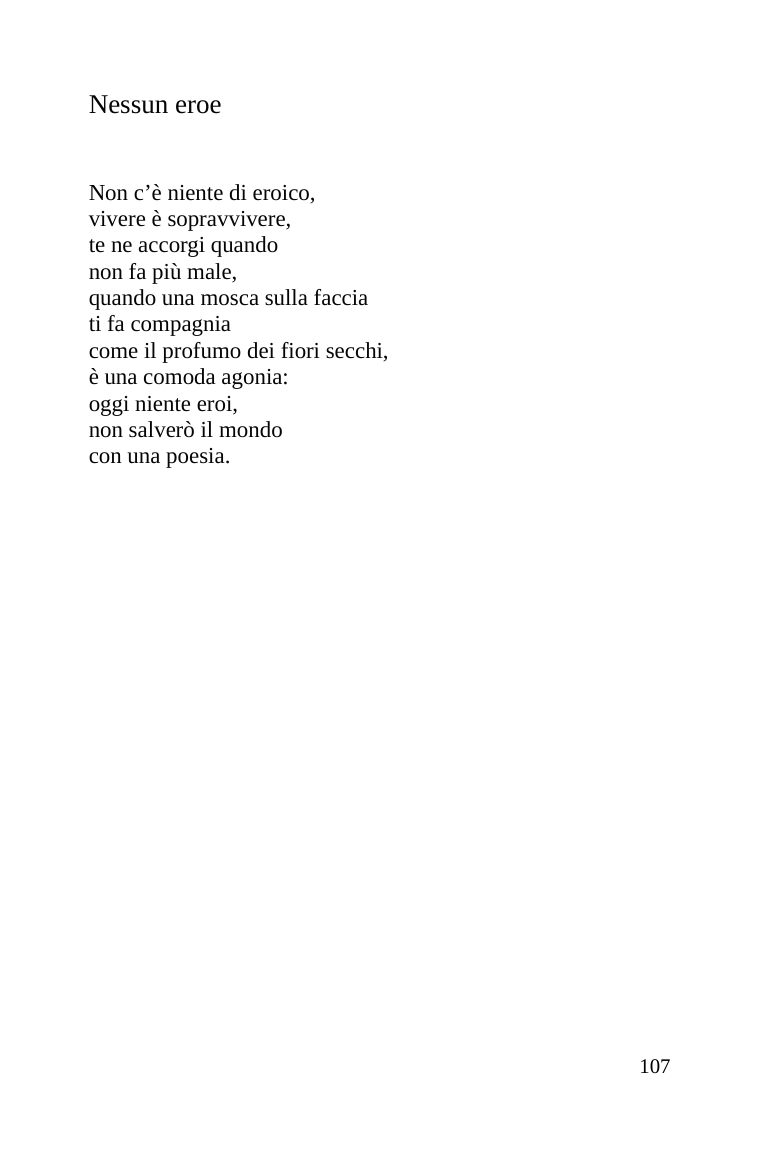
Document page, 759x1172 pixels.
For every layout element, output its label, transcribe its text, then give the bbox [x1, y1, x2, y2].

text Non c’è niente di eroico, [88, 179, 670, 205]
text oggi niente eroi, [88, 389, 670, 416]
text Nessun eroe [88, 88, 670, 120]
text te ne accorgi quando [88, 231, 670, 258]
text quando una mosca sulla faccia [88, 284, 670, 311]
text come il profumo dei fiori secchi, [88, 337, 670, 363]
text con una poesia. [88, 442, 670, 469]
text non salverò il mondo [88, 416, 670, 442]
text è una comoda agonia: [88, 363, 670, 389]
text non fa più male, [88, 258, 670, 284]
text ti fa compagnia [88, 311, 670, 337]
text vivere è sopravvivere, [88, 205, 670, 231]
